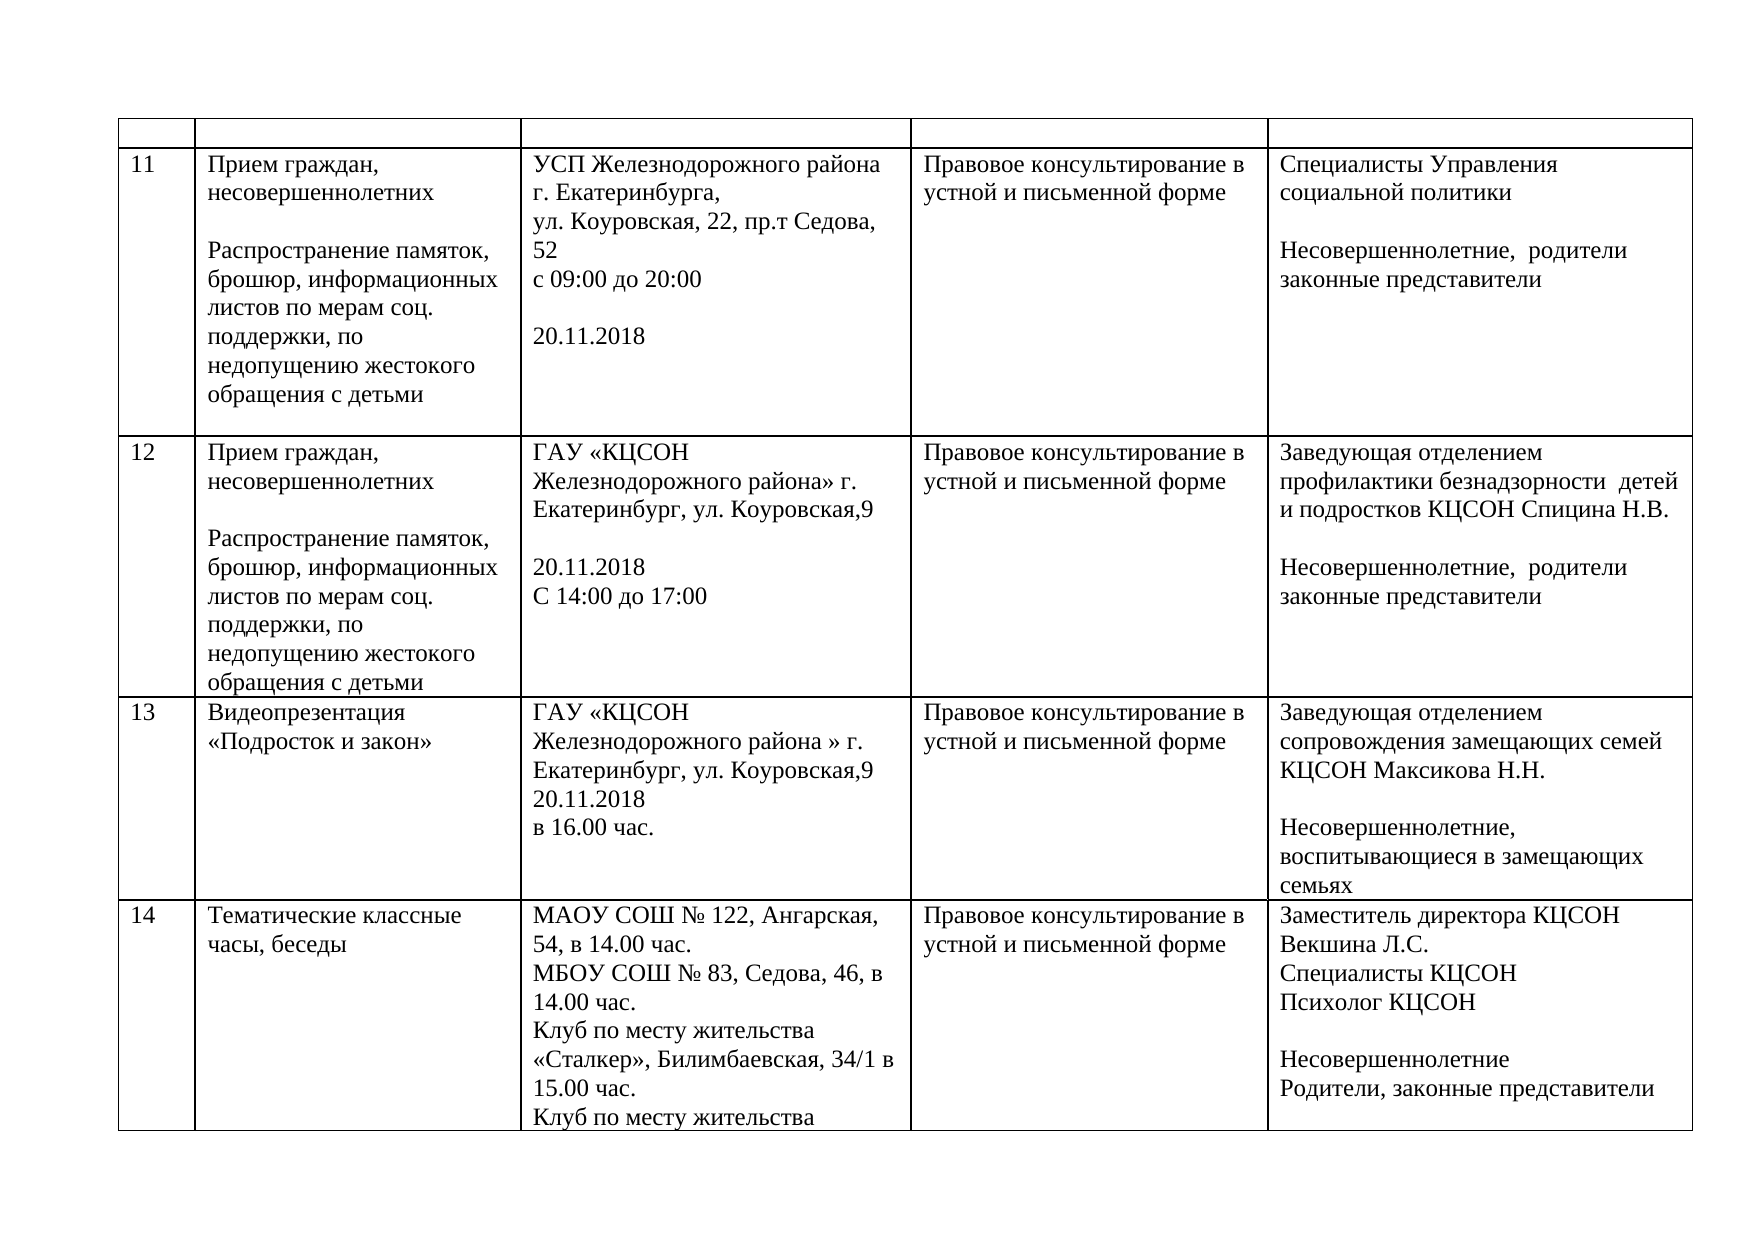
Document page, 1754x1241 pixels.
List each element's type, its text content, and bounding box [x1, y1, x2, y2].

table_cell ГАУ «КЦСОН Железнодорожного района » г. Екатеринбург, ул. Коуровская,9 20.11.2018 в 16.00 час. [522, 698, 910, 899]
table_cell [119, 119, 194, 147]
table_cell 11 [119, 149, 194, 435]
table_cell Правовое консультирование в устной и письменной форме [912, 437, 1267, 696]
table_cell Специалисты Управления социальной политики Несовершеннолетние, родители законные представители [1269, 149, 1692, 435]
table_cell Правовое консультирование в устной и письменной форме [912, 149, 1267, 435]
table_cell Тематические классные часы, беседы [196, 901, 520, 1130]
table_cell Заведующая отделением профилактики безнадзорности детей и подростков КЦСОН Спицина Н.В. Несовершеннолетние, родители законные представители [1269, 437, 1692, 696]
table_cell Прием граждан, несовершеннолетних Распространение памяток, брошюр, информационных листов по мерам соц. поддержки, по недопущению жестокого обращения с детьми [196, 149, 520, 435]
table_cell [912, 119, 1267, 147]
table_cell Видеопрезентация «Подросток и закон» [196, 698, 520, 899]
table_cell Прием граждан, несовершеннолетних Распространение памяток, брошюр, информационных листов по мерам соц. поддержки, по недопущению жестокого обращения с детьми [196, 437, 520, 696]
table_cell Правовое консультирование в устной и письменной форме [912, 698, 1267, 899]
table_cell [1269, 119, 1692, 147]
table_cell УСП Железнодорожного района г. Екатеринбурга, ул. Коуровская, 22, пр.т Седова, 52 с 09:00 до 20:00 20.11.2018 [522, 149, 910, 435]
table_cell 13 [119, 698, 194, 899]
table_cell [522, 119, 910, 147]
table_cell Правовое консультирование в устной и письменной форме [912, 901, 1267, 1130]
table_cell ГАУ «КЦСОН Железнодорожного района» г. Екатеринбург, ул. Коуровская,9 20.11.2018 С 14:00 до 17:00 [522, 437, 910, 696]
table_cell [196, 119, 520, 147]
table_cell 14 [119, 901, 194, 1130]
table_cell 12 [119, 437, 194, 696]
table_cell Заместитель директора КЦСОН Векшина Л.С. Специалисты КЦСОН Психолог КЦСОН Несовершеннолетние Родители, законные представители [1269, 901, 1692, 1130]
table_cell Заведующая отделением сопровождения замещающих семей КЦСОН Максикова Н.Н. Несовершеннолетние, воспитывающиеся в замещающих семьях [1269, 698, 1692, 899]
table_cell МАОУ СОШ № 122, Ангарская, 54, в 14.00 час. МБОУ СОШ № 83, Седова, 46, в 14.00 час. Клуб по месту жительства «Сталкер», Билимбаевская, 34/1 в 15.00 час. Клуб по месту жительства [522, 901, 910, 1130]
